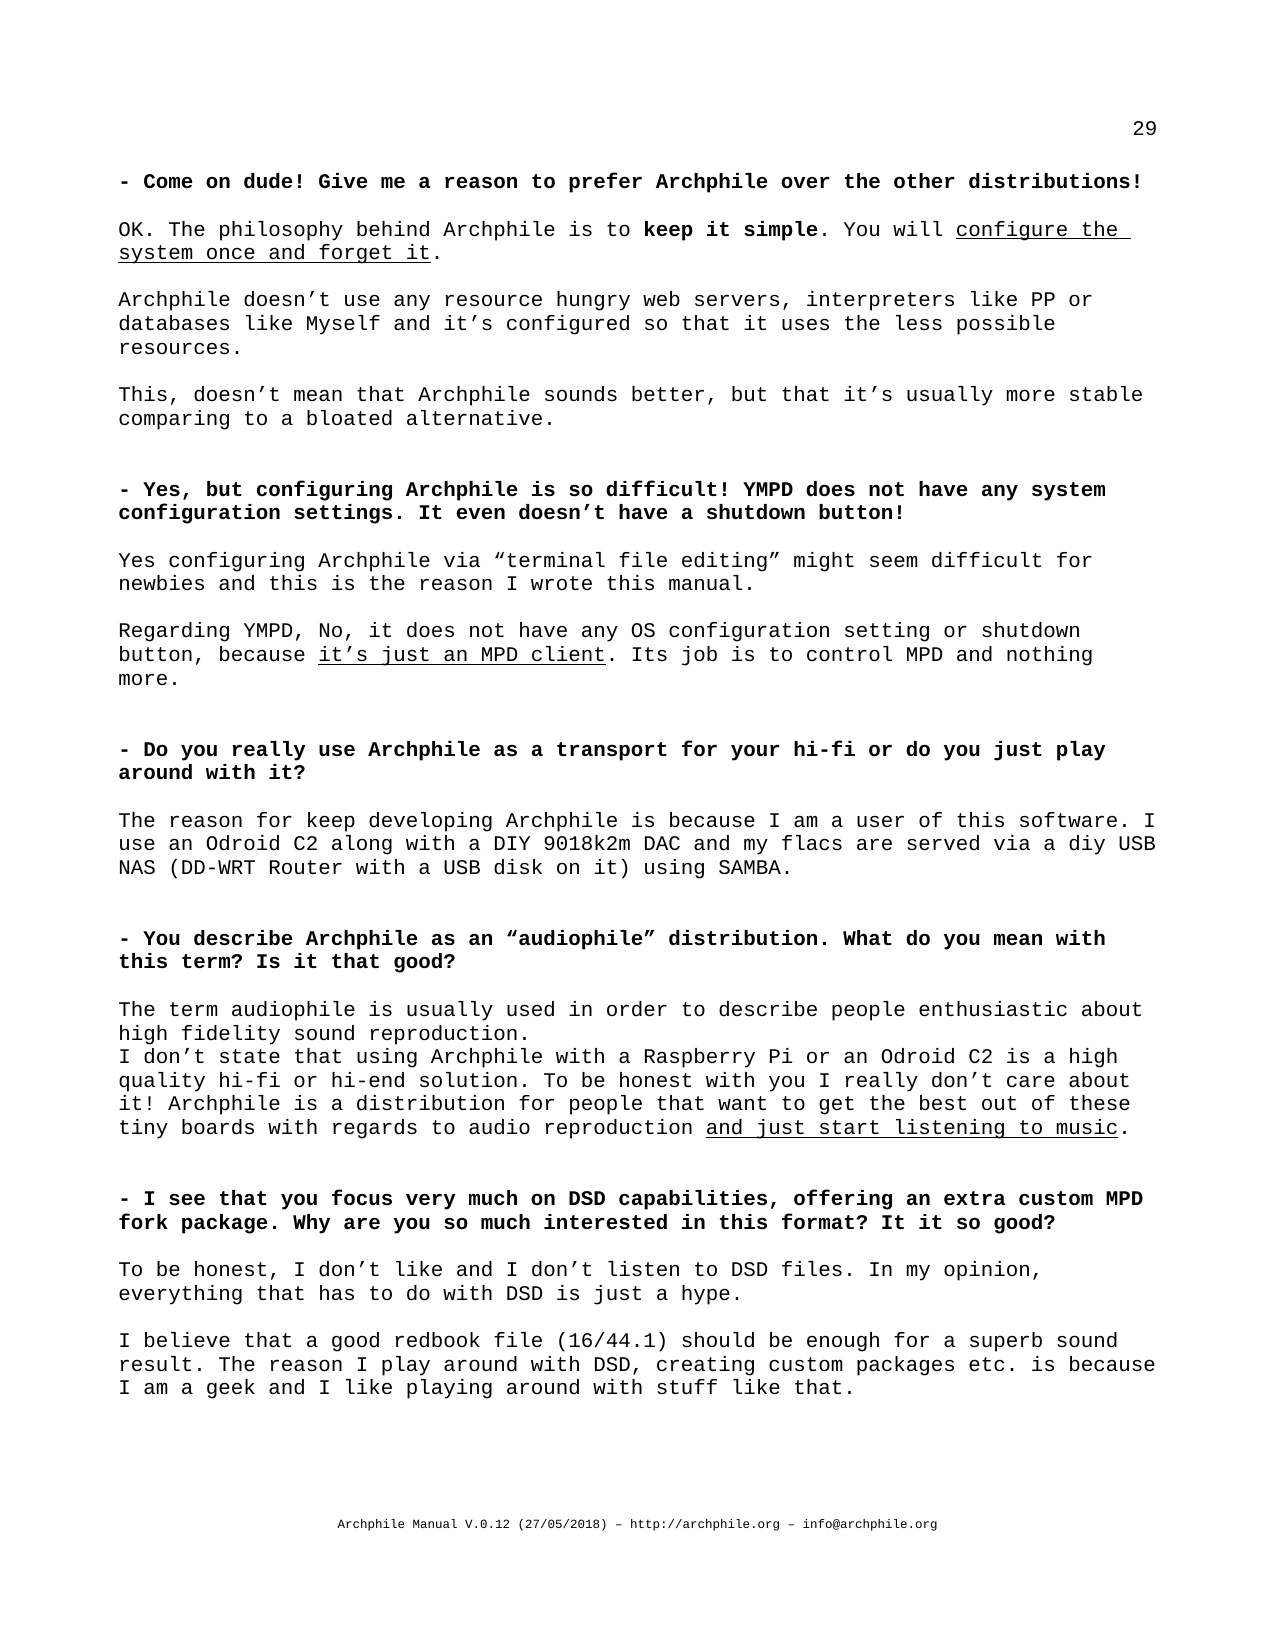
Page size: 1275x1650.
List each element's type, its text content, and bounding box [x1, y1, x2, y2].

text OK. The philosophy behind Archphile is to keep it simple. You will configure the system once and forget it. [118, 218, 1157, 266]
text I don’t state that using Archphile with a Raspberry Pi or an Odroid C2 is a high quality hi-fi or hi-end solution. To be honest with you I really don’t care about it! Archphile is a distribution for people that want to get the best out of these tiny boards with regards to audio reproduction and just start listening to music. [118, 1046, 1157, 1141]
text - Come on dude! Give me a reason to prefer Archphile over the other distributions! [118, 171, 1157, 195]
text Yes configuring Archphile via “terminal file editing” might seem difficult for newbies and this is the reason I wrote this manual. [118, 549, 1157, 597]
text The term audiophile is usually used in order to describe people enthusiastic about high fidelity sound reproduction. [118, 999, 1157, 1046]
text To be honest, I don’t like and I don’t listen to DSD files. In my opinion, everything that has to do with DSD is just a hype. [118, 1259, 1157, 1306]
text Regarding YMPD, No, it does not have any OS configuration setting or shutdown button, because it’s just an MPD client. Its job is to control MPD and nothing more. [118, 621, 1157, 691]
text - You describe Archphile as an “audiophile” distribution. What do you mean with this term? Is it that good? [118, 928, 1157, 975]
text - Yes, but configuring Archphile is so difficult! YMPD does not have any system configuration settings. It even doesn’t have a shutdown button! [118, 479, 1157, 526]
text - Do you really use Archphile as a transport for your hi-fi or do you just play around with it? [118, 739, 1157, 786]
text This, doesn’t mean that Archphile sounds better, but that it’s usually more stable comparing to a bloated alternative. [118, 384, 1157, 431]
text - I see that you focus very much on DSD capabilities, offering an extra custom MPD fork package. Why are you so much interested in this format? It it so good? [118, 1188, 1157, 1235]
text Archphile doesn’t use any resource hungry web servers, interpreters like PP or databases like Myself and it’s configured so that it uses the less possible resources. [118, 289, 1157, 360]
text I believe that a good redbook file (16/44.1) should be enough for a superb sound result. The reason I play around with DSD, creating custom packages etc. is because I am a geek and I like playing around with stuff like that. [118, 1330, 1157, 1401]
text The reason for keep developing Archphile is because I am a user of this software. I use an Odroid C2 along with a DIY 9018k2m DAC and my flacs are served via a diy USB NAS (DD-WRT Router with a USB disk on it) using SAMBA. [118, 810, 1157, 881]
